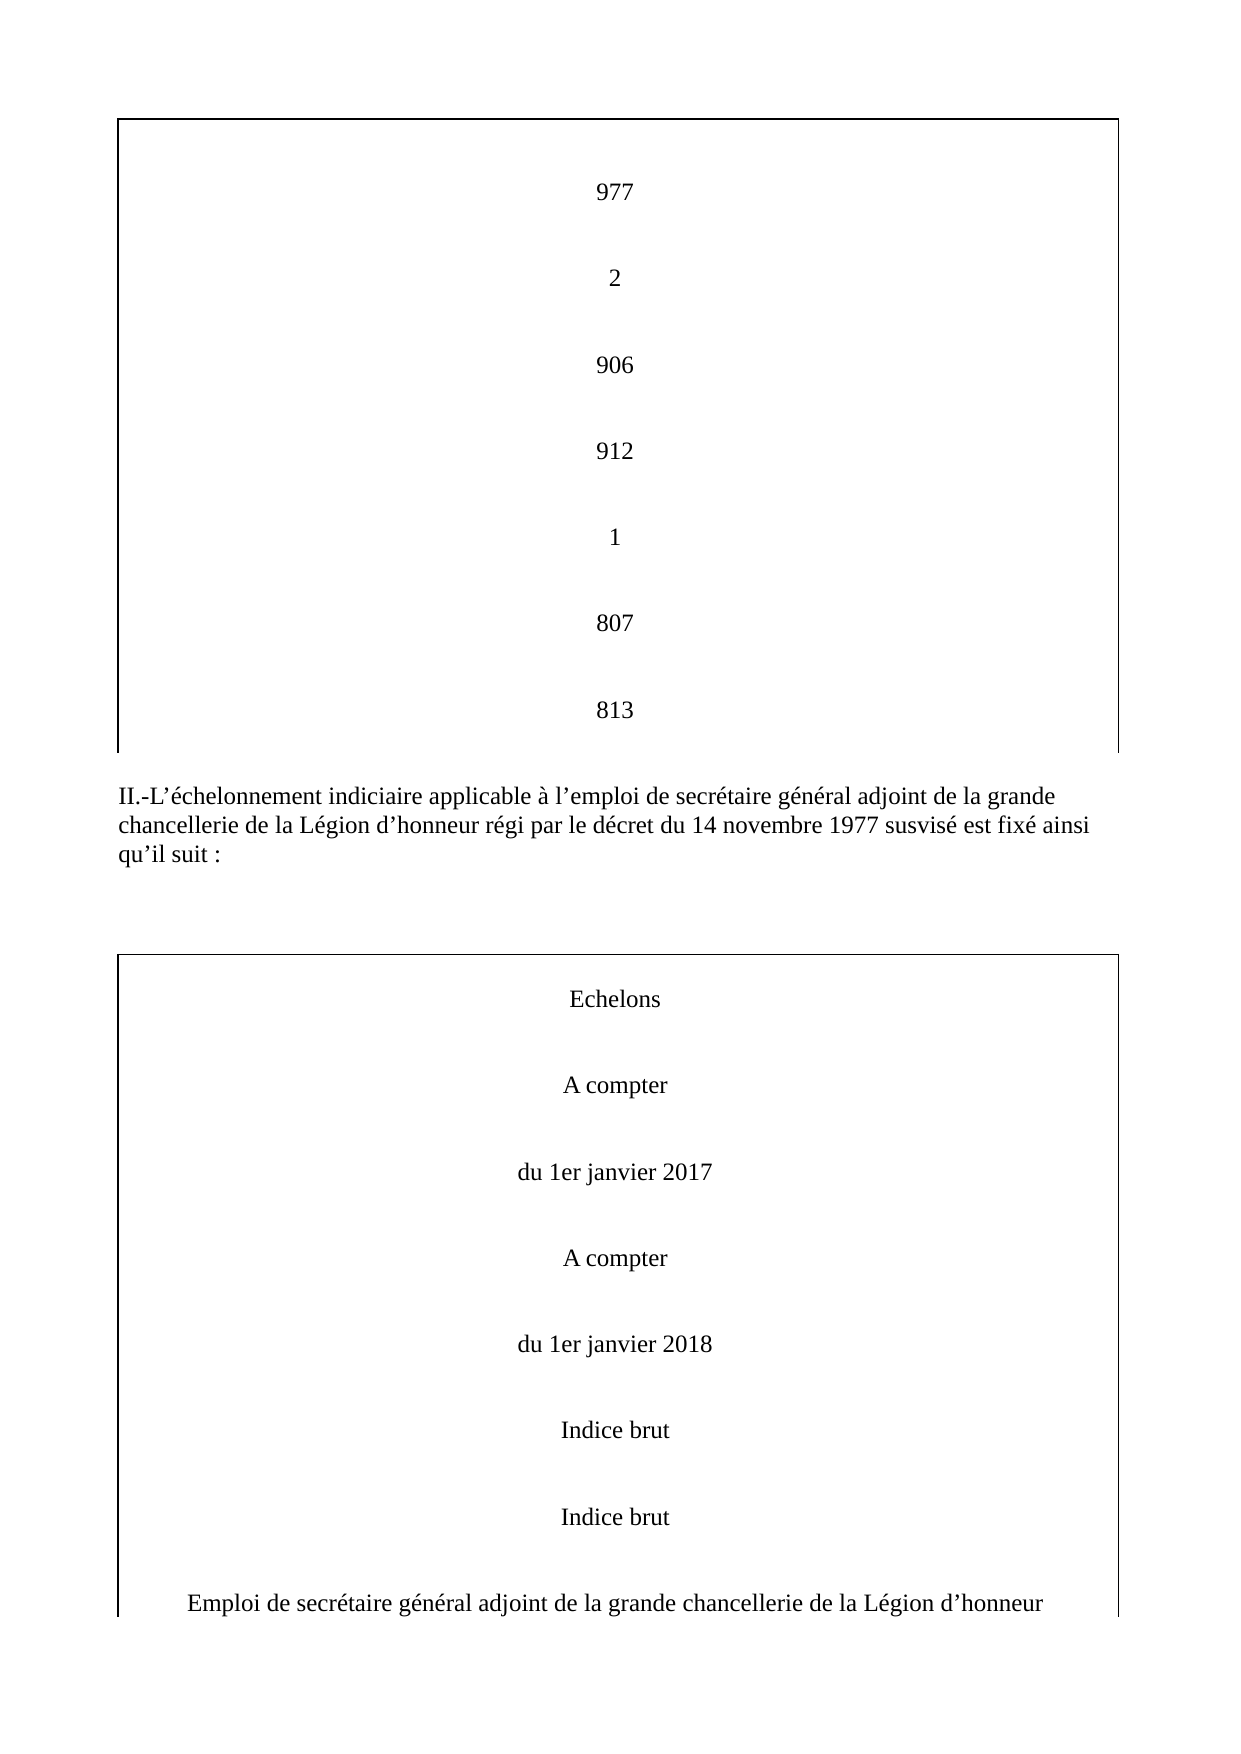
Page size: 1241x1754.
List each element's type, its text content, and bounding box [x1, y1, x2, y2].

table_header Echelons A compter du 1er janvier 2017 A compter du 1er janvier 2018 Indice brut Indice brut Emploi de secrétaire général adjoint de la grande chancellerie de la Légion d’honneur [119, 955, 1118, 1617]
text II.-L’échelonnement indiciaire applicable à l’emploi de secrétaire général adjoint de la grande chancellerie de la Légion d’honneur régi par le décret du 14 novembre 1977 susvisé est fixé ainsi qu’il suit : [118, 781, 1122, 867]
table_header 977 2 906 912 1 807 813 [119, 120, 1118, 752]
